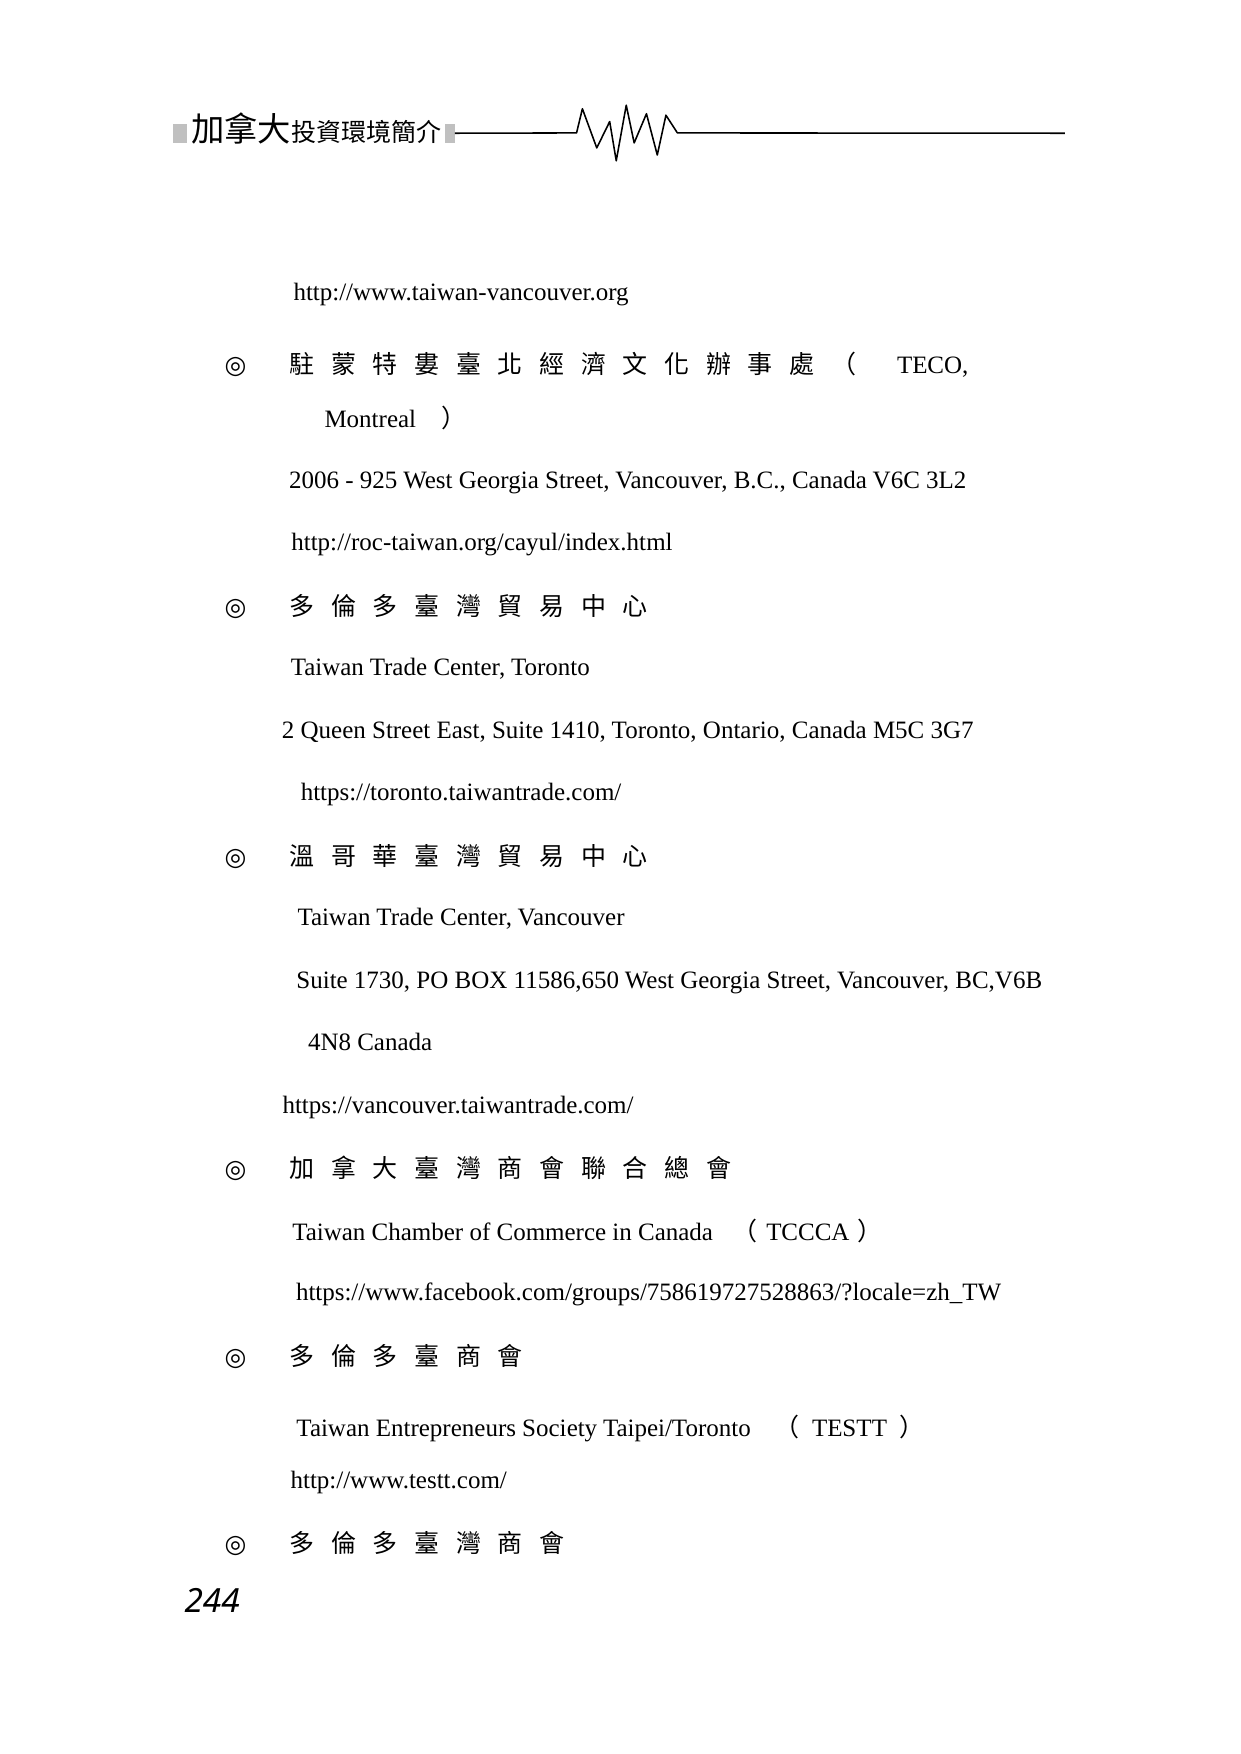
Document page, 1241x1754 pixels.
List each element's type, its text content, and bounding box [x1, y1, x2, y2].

text ◎ 多倫多臺灣商會 [207, 1500, 1058, 1563]
text 2 Queen Street East, Suite 1410, Toronto, Ontario, Canada M5C 3G7 [207, 688, 1058, 750]
text https://toronto.taiwantrade.com/ [207, 750, 1058, 813]
text ◎ 多倫多臺商會 [207, 1313, 1058, 1375]
text http://roc-taiwan.org/cayul/index.html [207, 500, 1058, 563]
text Taiwan Entrepreneurs Society Taipei/Toronto（TESTT） [207, 1375, 1058, 1438]
text https://www.facebook.com/groups/758619727528863/?locale=zh_TW [207, 1250, 1058, 1313]
text Taiwan Trade Center, Vancouver [207, 875, 1058, 938]
text ◎ 加拿大臺灣商會聯合總會 [207, 1125, 1058, 1188]
text ◎ 溫哥華臺灣貿易中心 [207, 813, 1058, 875]
text Suite 1730, PO BOX 11586,650 West Georgia Street, Vancouver, BC,V6B 4N8 Canada [207, 938, 1058, 1063]
text 2006 - 925 West Georgia Street, Vancouver, B.C., Canada V6C 3L2 [207, 438, 1058, 500]
text ◎ 駐蒙特婁臺北經濟文化辦事處（TECO, Montreal） [207, 313, 1058, 438]
text http://www.taiwan-vancouver.org [207, 250, 1058, 313]
text http://www.testt.com/ [207, 1438, 1058, 1500]
text https://vancouver.taiwantrade.com/ [207, 1063, 1058, 1125]
text Taiwan Trade Center, Toronto [207, 625, 1058, 688]
text ◎ 多倫多臺灣貿易中心 [207, 563, 1058, 625]
text Taiwan Chamber of Commerce in Canada（TCCCA） [207, 1188, 1058, 1250]
